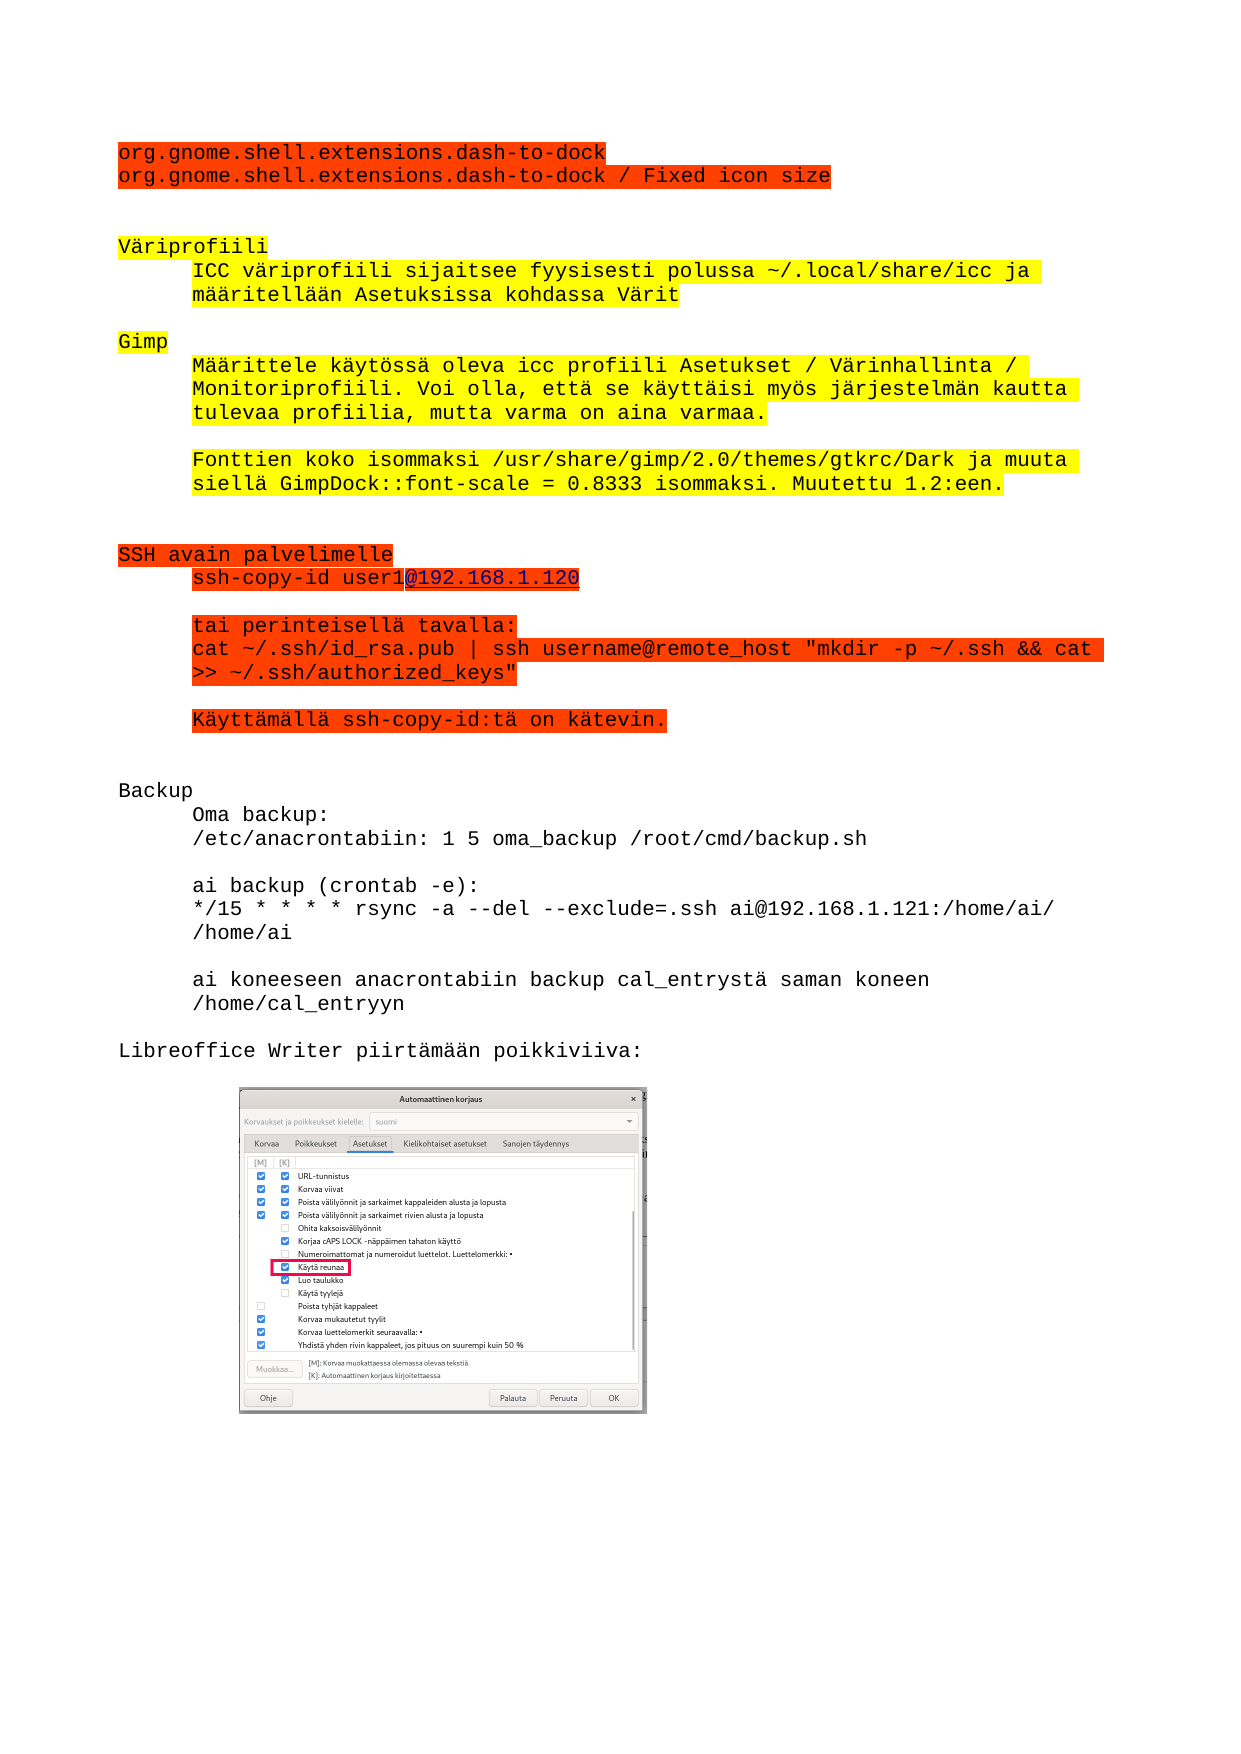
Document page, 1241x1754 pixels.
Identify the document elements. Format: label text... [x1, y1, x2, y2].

text Backup [118, 780, 1122, 804]
text tai perinteisellä tavalla: [192, 615, 1122, 638]
text org.gnome.shell.extensions.dash-to-dock / Fixed icon size [118, 165, 1122, 189]
text Käyttämällä ssh-copy-id:tä on kätevin. [192, 709, 1122, 733]
text ICC väriprofiili sijaitsee fyysisesti polussa ~/.local/share/icc ja määritellään Asetuksissa kohdassa Värit [192, 260, 1122, 307]
picture [239, 1087, 648, 1414]
text Oma backup: [192, 804, 1122, 827]
text SSH avain palvelimelle [118, 544, 1122, 567]
text Väriprofiili [118, 236, 1122, 260]
text Gimp [118, 331, 1122, 354]
text ai koneeseen anacrontabiin backup cal_entrystä saman koneen /home/cal_entryyn [192, 969, 1122, 1017]
text /etc/anacrontabiin: 1 5 oma_backup /root/cmd/backup.sh [192, 827, 1122, 851]
text org.gnome.shell.extensions.dash-to-dock [118, 142, 1122, 165]
text cat ~/.ssh/id_rsa.pub | ssh username@remote_host "mkdir -p ~/.ssh && cat >> ~/.ssh/authorized_keys" [192, 638, 1122, 686]
text Määrittele käytössä oleva icc profiili Asetukset / Värinhallinta / Monitoriprofiili. Voi olla, että se käyttäisi myös järjestelmän kautta tulevaa profiilia, mutta varma on aina varmaa. [192, 354, 1122, 426]
text ssh-copy-id user1@192.168.1.120 [192, 567, 1122, 591]
text */15 * * * * rsync -a --del --exclude=.ssh ai@192.168.1.121:/home/ai/ /home/ai [192, 898, 1122, 946]
text Fonttien koko isommaksi /usr/share/gimp/2.0/themes/gtkrc/Dark ja muuta siellä GimpDock::font-scale = 0.8333 isommaksi. Muutettu 1.2:een. [192, 449, 1122, 496]
text Libreoffice Writer piirtämään poikkiviiva: [118, 1040, 1122, 1064]
text ai backup (crontab -e): [192, 875, 1122, 898]
